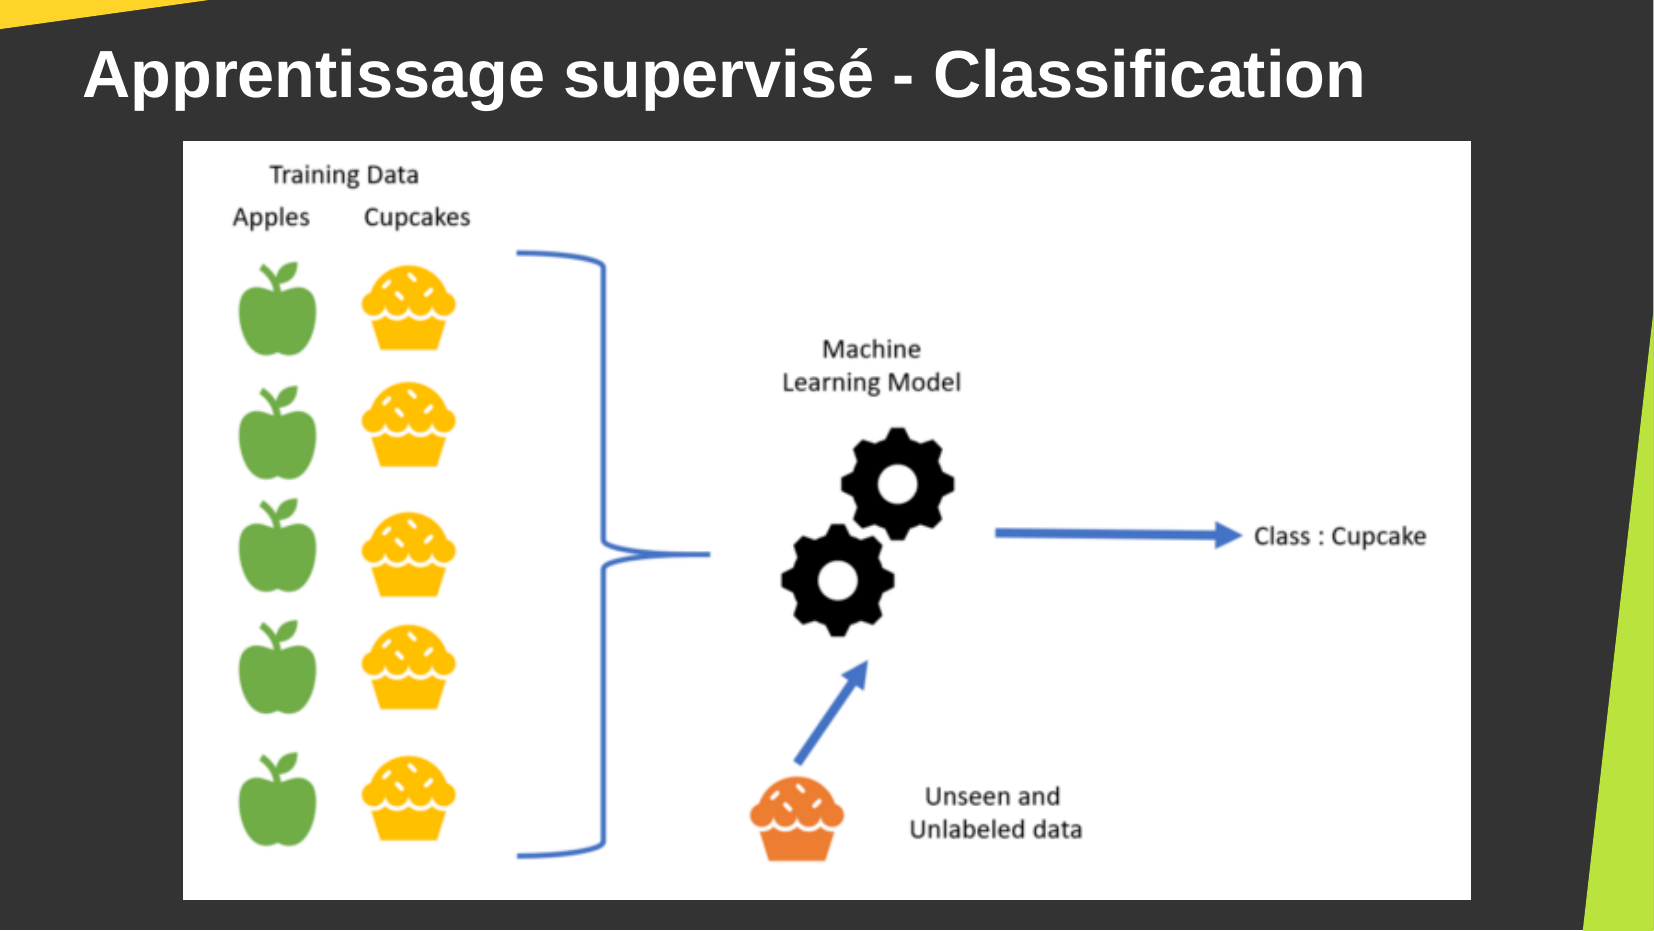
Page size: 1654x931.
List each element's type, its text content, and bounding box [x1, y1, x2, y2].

picture [183, 141, 1471, 900]
text_box [0, 0, 209, 30]
text_box [1582, 306, 1654, 931]
title Apprentissage supervisé - Classification [82, 37, 1571, 115]
